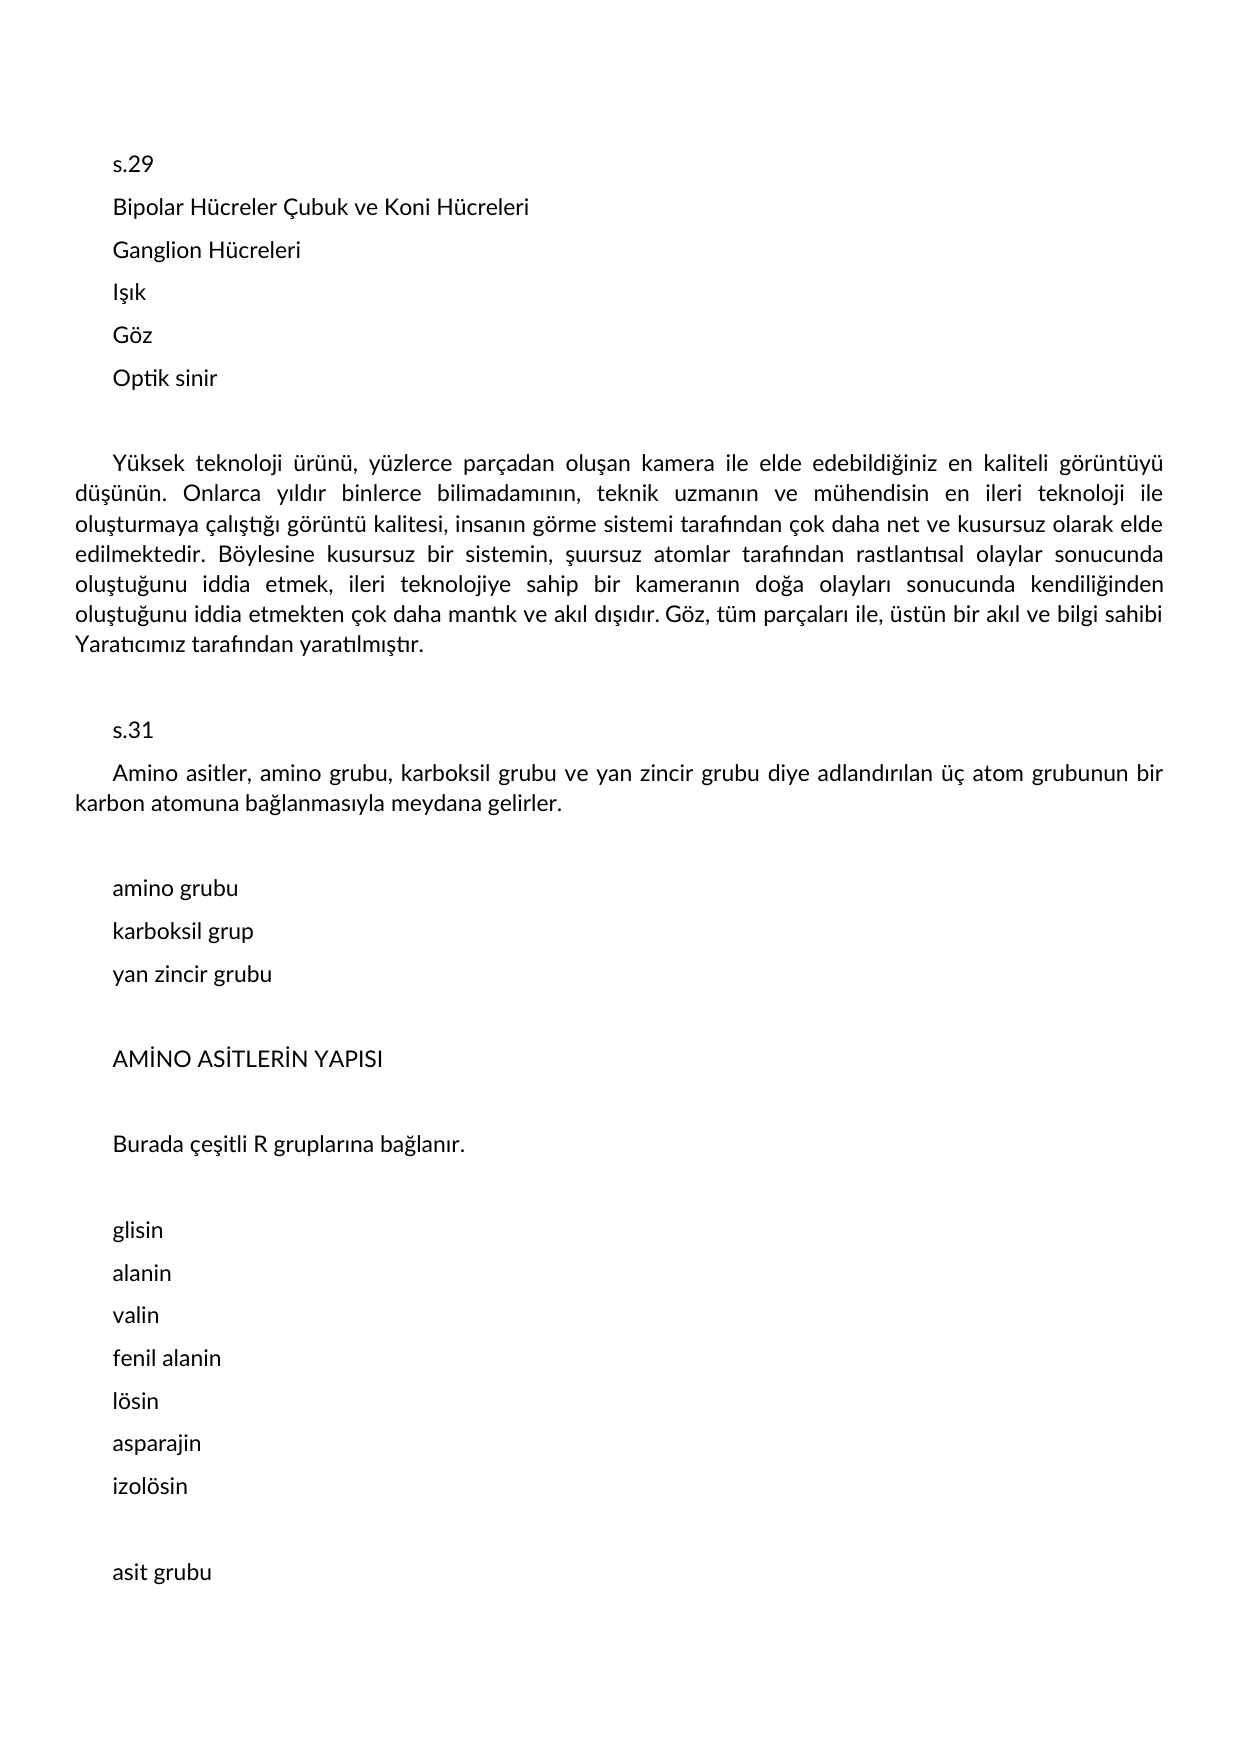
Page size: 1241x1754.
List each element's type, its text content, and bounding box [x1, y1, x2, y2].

text fenil alanin [75, 1344, 1165, 1371]
text alanin [75, 1258, 1165, 1286]
text Işık [75, 278, 1165, 306]
text glisin [75, 1216, 1165, 1243]
text s.29 [75, 150, 1165, 177]
text s.31 [75, 716, 1165, 743]
text Burada çeşitli R gruplarına bağlanır. [75, 1130, 1165, 1158]
text izolösin [75, 1472, 1165, 1499]
text Amino asitler, amino grubu, karboksil grubu ve yan zincir grubu diye adlandırılan üç atom grubunun bir karbon atomuna bağlanmasıyla meydana gelirler. [75, 758, 1165, 816]
text Optik sinir [75, 363, 1165, 391]
text AMİNO ASİTLERİN YAPISI [75, 1045, 1165, 1072]
text valin [75, 1301, 1165, 1328]
text Ganglion Hücreleri [75, 235, 1165, 263]
text amino grubu [75, 874, 1165, 901]
text yan zincir grubu [75, 959, 1165, 987]
text karboksil grup [75, 917, 1165, 944]
text asparajin [75, 1429, 1165, 1457]
text Göz [75, 321, 1165, 348]
text Yüksek teknoloji ürünü, yüzlerce parçadan oluşan kamera ile elde edebildiğiniz en kaliteli görüntüyü düşünün. Onlarca yıldır binlerce bilimadamının, teknik uzmanın ve mühendisin en ileri teknoloji ile oluşturmaya çalıştığı görüntü kalitesi, insanın görme sistemi tarafından çok daha net ve kusursuz olarak elde edilmektedir. Böylesine kusursuz bir sistemin, şuursuz atomlar tarafından rastlantısal olaylar sonucunda oluştuğunu iddia etmek, ileri teknolojiye sahip bir kameranın doğa olayları sonucunda kendiliğinden oluştuğunu iddia etmekten çok daha mantık ve akıl dışıdır. Göz, tüm parçaları ile, üstün bir akıl ve bilgi sahibi Yaratıcımız tarafından yaratılmıştır. [75, 449, 1165, 658]
text asit grubu [75, 1557, 1165, 1585]
text Bipolar Hücreler Çubuk ve Koni Hücreleri [75, 193, 1165, 220]
text lösin [75, 1386, 1165, 1414]
